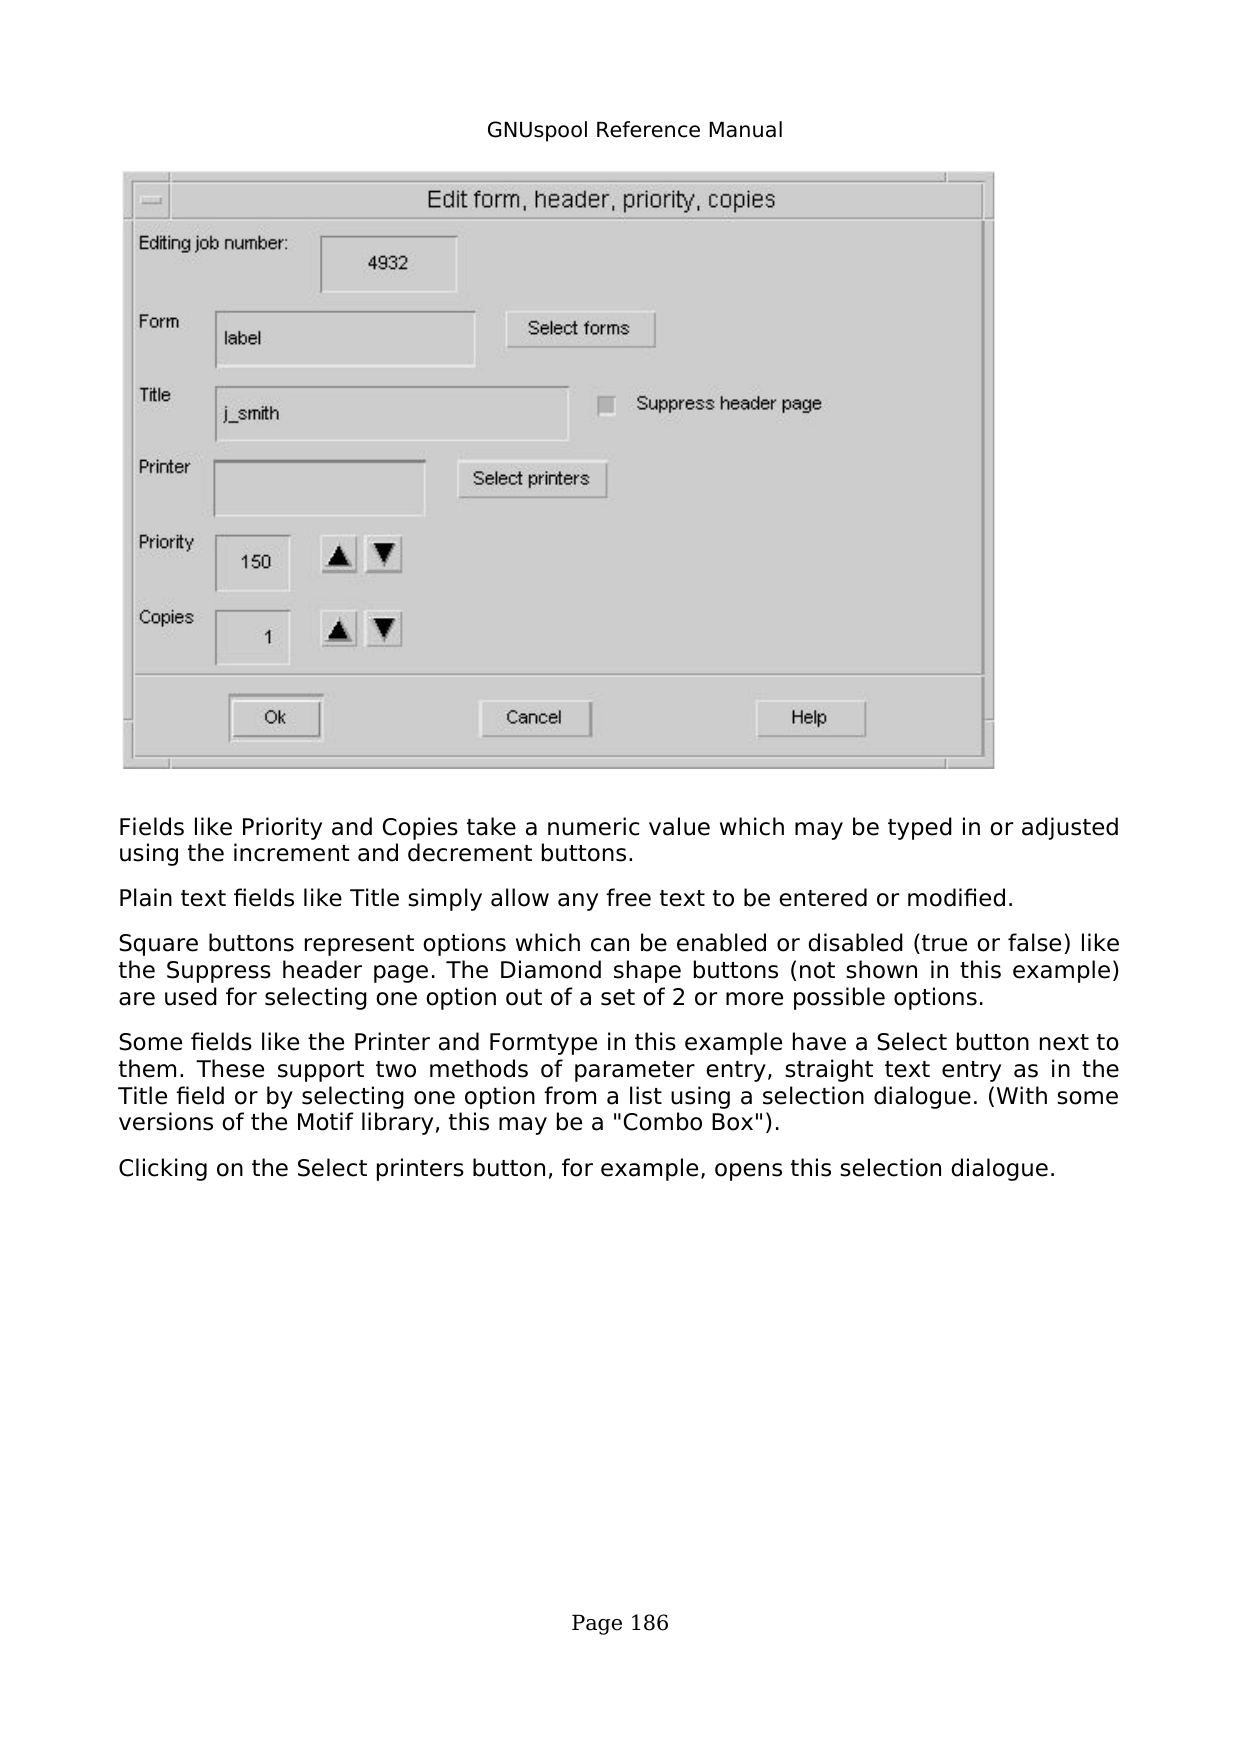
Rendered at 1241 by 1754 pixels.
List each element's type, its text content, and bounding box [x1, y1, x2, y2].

text Some fields like the Printer and Formtype in this example have a Select button next to them. These support two methods of parameter entry, straight text entry as in the Title field or by selecting one option from a list using a selection dialogue. (With some versions of the Motif library, this may be a "Combo Box"). [118, 1029, 1122, 1136]
picture [122, 171, 995, 769]
text Fields like Priority and Copies take a numeric value which may be typed in or adjusted using the increment and decrement buttons. [118, 814, 1122, 867]
text Clicking on the Select printers button, for example, opens this selection dialogue. [118, 1155, 1122, 1181]
text Square buttons represent options which can be enabled or disabled (true or false) like the Suppress header page. The Diamond shape buttons (not shown in this example) are used for selecting one option out of a set of 2 or more possible options. [118, 931, 1122, 1011]
text Plain text fields like Title simply allow any free text to be entered or modified. [118, 886, 1122, 912]
